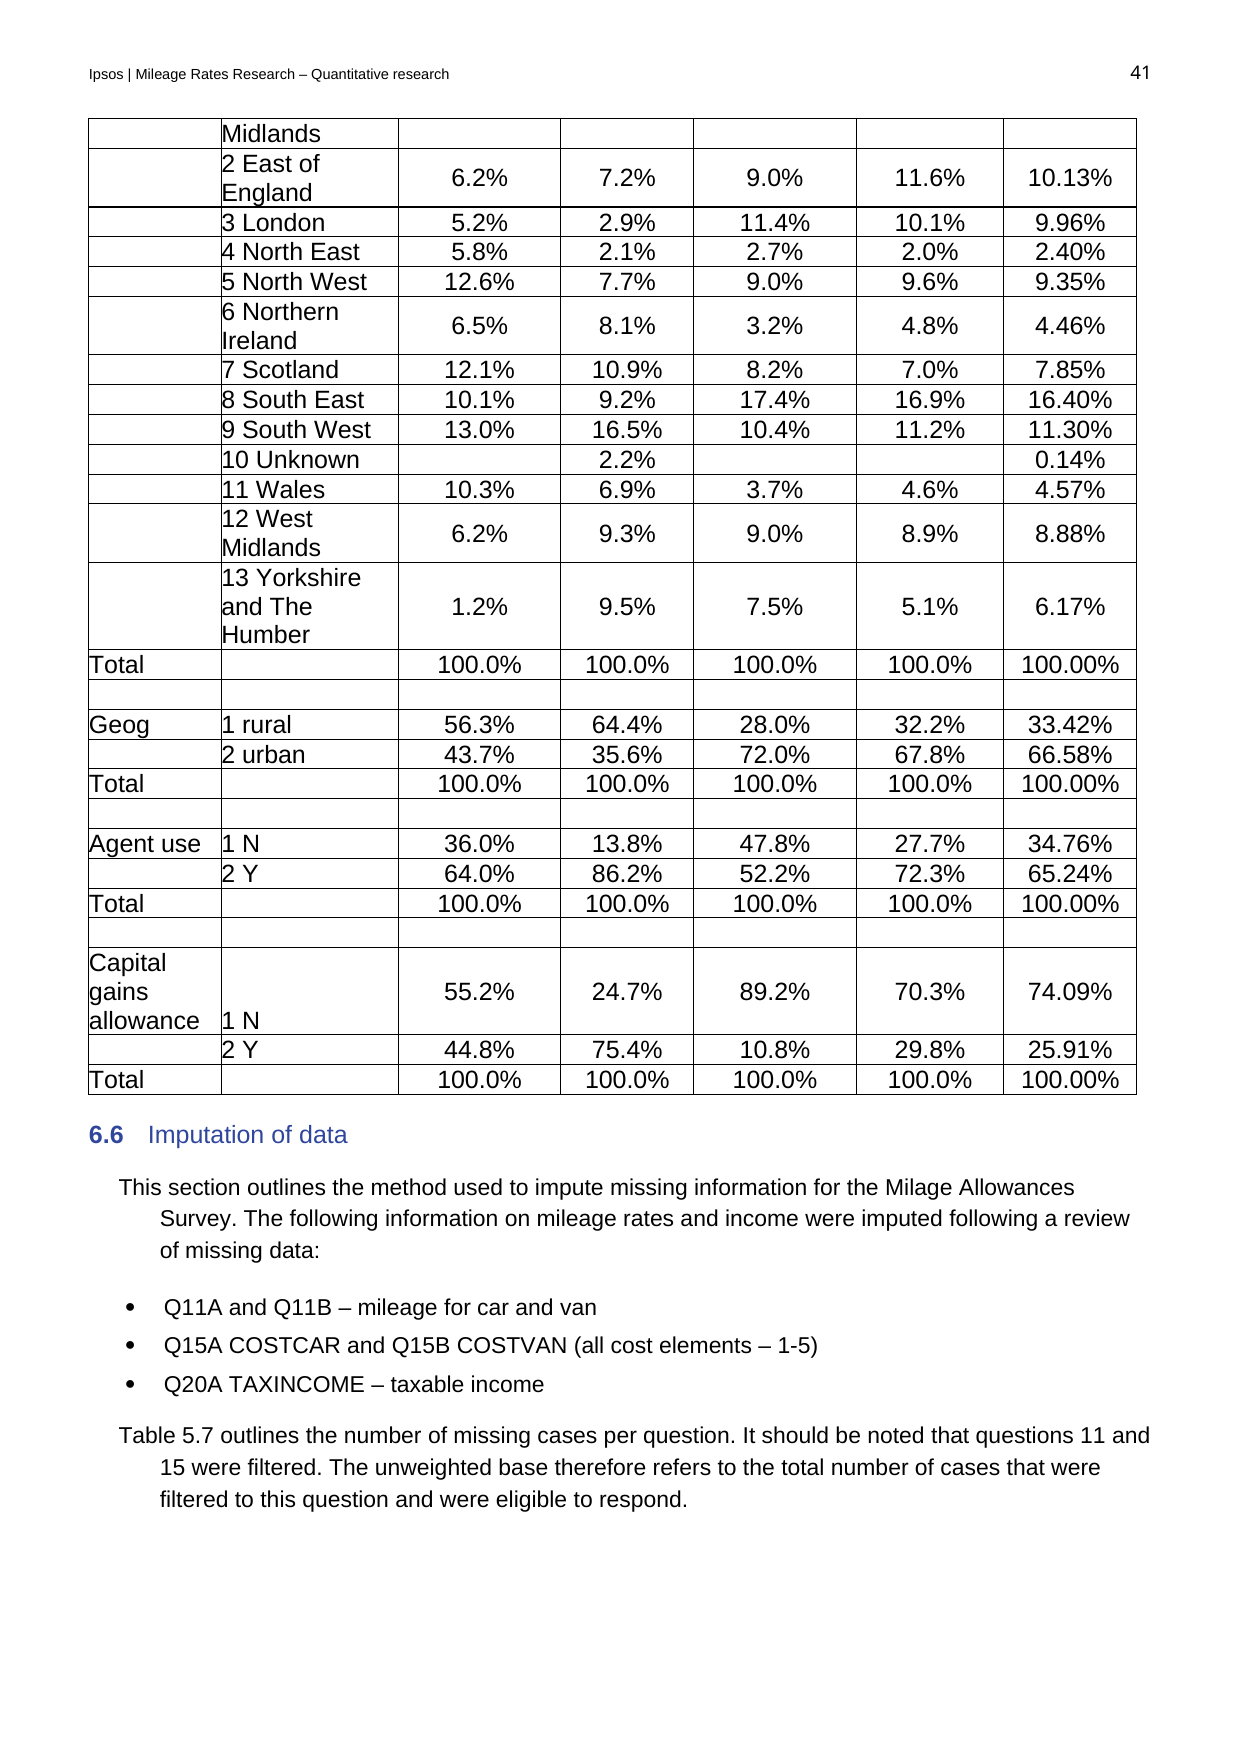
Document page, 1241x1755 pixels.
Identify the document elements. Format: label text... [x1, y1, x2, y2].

table_cell 8 South East [222, 385, 398, 414]
table_cell 1 N [222, 829, 398, 858]
table_cell 64.4% [561, 710, 693, 738]
table_cell [89, 385, 221, 414]
subtitle Imputation of data [89, 1120, 1152, 1149]
table_cell [89, 680, 221, 709]
table_cell 56.3% [399, 710, 560, 738]
text Table 5.7 outlines the number of missing cases per question. It should be noted that questions 11 and 15 were filtered. The unweighted base therefore refers to the total number of cases that were filtered to this question and were eligible to respond. [118, 1422, 1152, 1512]
table_cell 13.0% [399, 415, 560, 444]
table_cell 47.8% [694, 829, 856, 858]
table_cell 2 Y [222, 859, 398, 887]
table_cell 8.2% [694, 355, 856, 384]
table_cell 11.6% [857, 149, 1003, 206]
table_cell 7.85% [1004, 355, 1136, 384]
table_cell 10 Unknown [222, 445, 398, 473]
table_cell 2.0% [857, 237, 1003, 266]
table_cell [694, 918, 856, 947]
table_cell 1 rural [222, 710, 398, 738]
table_cell [89, 267, 221, 296]
table_cell 55.2% [399, 948, 560, 1034]
table_cell 2.1% [561, 237, 693, 266]
table_cell [1004, 799, 1136, 828]
table_cell 44.8% [399, 1035, 560, 1064]
table_cell 3.2% [694, 297, 856, 354]
table_cell 2 East of England [222, 149, 398, 206]
table_cell 5.1% [857, 563, 1003, 649]
table_cell Total [89, 1065, 221, 1094]
table_cell 24.7% [561, 948, 693, 1034]
table_cell 11.4% [694, 208, 856, 236]
list Q20A TAXINCOME – taxable income [126, 1371, 1152, 1397]
table_cell 4.46% [1004, 297, 1136, 354]
table_cell 4.6% [857, 475, 1003, 503]
table_cell 8.1% [561, 297, 693, 354]
table_cell 100.0% [399, 1065, 560, 1094]
table_cell 100.00% [1004, 1065, 1136, 1094]
table_cell 16.9% [857, 385, 1003, 414]
table_cell [222, 799, 398, 828]
table_cell 13.8% [561, 829, 693, 858]
table_cell 100.0% [857, 889, 1003, 917]
table_cell 28.0% [694, 710, 856, 738]
table_cell 6.17% [1004, 563, 1136, 649]
table_cell [561, 119, 693, 148]
table_cell [89, 297, 221, 354]
table_cell 8.88% [1004, 504, 1136, 562]
table_cell [1004, 680, 1136, 709]
table_cell [89, 504, 221, 562]
table_cell 89.2% [694, 948, 856, 1034]
table_cell 33.42% [1004, 710, 1136, 738]
table_cell 1 N [222, 948, 398, 1034]
table_cell [89, 859, 221, 887]
table_cell [222, 918, 398, 947]
table_cell 36.0% [399, 829, 560, 858]
table_cell 4.8% [857, 297, 1003, 354]
table_cell 17.4% [694, 385, 856, 414]
table_cell 100.0% [694, 1065, 856, 1094]
table_cell 86.2% [561, 859, 693, 887]
table_cell 1.2% [399, 563, 560, 649]
table_cell 7.0% [857, 355, 1003, 384]
table_cell [89, 208, 221, 236]
table_cell 9 South West [222, 415, 398, 444]
table_cell 10.13% [1004, 149, 1136, 206]
table_cell 8.9% [857, 504, 1003, 562]
table_cell [89, 563, 221, 649]
table_cell [222, 650, 398, 679]
table_cell [399, 680, 560, 709]
table_cell 10.1% [399, 385, 560, 414]
table_cell [222, 680, 398, 709]
table_cell [694, 119, 856, 148]
table_cell 7.7% [561, 267, 693, 296]
table_cell [857, 445, 1003, 473]
table_cell 7.5% [694, 563, 856, 649]
table_cell [89, 415, 221, 444]
table_cell 10.9% [561, 355, 693, 384]
table_cell [561, 918, 693, 947]
table_cell [89, 475, 221, 503]
table_cell 100.0% [561, 1065, 693, 1094]
table_cell Geog [89, 710, 221, 738]
table_cell [694, 799, 856, 828]
table_cell 100.0% [694, 650, 856, 679]
table_cell [857, 918, 1003, 947]
table_cell 100.0% [399, 889, 560, 917]
table_cell 4 North East [222, 237, 398, 266]
table_cell 9.2% [561, 385, 693, 414]
table_cell [89, 237, 221, 266]
table_cell 5.8% [399, 237, 560, 266]
table_cell Total [89, 650, 221, 679]
table_cell [89, 445, 221, 473]
table_cell [89, 918, 221, 947]
table_cell 9.0% [694, 504, 856, 562]
table_cell 9.6% [857, 267, 1003, 296]
table_cell 11 Wales [222, 475, 398, 503]
table_cell 13 Yorkshire and The Humber [222, 563, 398, 649]
table_cell 9.0% [694, 149, 856, 206]
table_cell [1004, 119, 1136, 148]
table_cell 2.40% [1004, 237, 1136, 266]
table_cell 74.09% [1004, 948, 1136, 1034]
table_cell 100.0% [399, 769, 560, 798]
table_cell 9.96% [1004, 208, 1136, 236]
table_cell [222, 889, 398, 917]
table_cell 6.9% [561, 475, 693, 503]
table_cell 29.8% [857, 1035, 1003, 1064]
text This section outlines the method used to impute missing information for the Milage Allowances Survey. The following information on mileage rates and income were imputed following a review of missing data: [118, 1174, 1152, 1263]
table_cell 100.00% [1004, 889, 1136, 917]
table_cell 2.2% [561, 445, 693, 473]
table_cell 7.2% [561, 149, 693, 206]
table_cell 67.8% [857, 740, 1003, 768]
table_cell 35.6% [561, 740, 693, 768]
table_cell [857, 119, 1003, 148]
table_cell [694, 680, 856, 709]
table_cell 72.3% [857, 859, 1003, 887]
table_cell 3.7% [694, 475, 856, 503]
table_cell Total [89, 889, 221, 917]
table_cell 4.57% [1004, 475, 1136, 503]
table_cell 5.2% [399, 208, 560, 236]
table_cell 100.0% [561, 769, 693, 798]
table_cell 12 West Midlands [222, 504, 398, 562]
table_cell 2.7% [694, 237, 856, 266]
table_cell 16.40% [1004, 385, 1136, 414]
table_cell [222, 1065, 398, 1094]
table_cell 100.0% [694, 769, 856, 798]
table_cell [89, 799, 221, 828]
table_cell 16.5% [561, 415, 693, 444]
table_cell [222, 769, 398, 798]
table_cell 12.6% [399, 267, 560, 296]
table_cell 10.8% [694, 1035, 856, 1064]
table_cell 25.91% [1004, 1035, 1136, 1064]
table_cell 10.3% [399, 475, 560, 503]
table_cell 10.4% [694, 415, 856, 444]
table_cell 43.7% [399, 740, 560, 768]
table_cell 9.35% [1004, 267, 1136, 296]
table_cell 6 Northern Ireland [222, 297, 398, 354]
table_cell Midlands [222, 119, 398, 148]
table_cell Capital gains allowance [89, 948, 221, 1034]
table_cell 3 London [222, 208, 398, 236]
list Q15A COSTCAR and Q15B COSTVAN (all cost elements – 1-5) [126, 1332, 1152, 1359]
table_cell [399, 119, 560, 148]
table_cell [399, 918, 560, 947]
table_cell [561, 799, 693, 828]
table_cell 100.00% [1004, 650, 1136, 679]
table_cell 100.00% [1004, 769, 1136, 798]
table_cell 100.0% [694, 889, 856, 917]
table_cell 6.2% [399, 149, 560, 206]
table_cell 100.0% [399, 650, 560, 679]
table_cell 27.7% [857, 829, 1003, 858]
table_cell Agent use [89, 829, 221, 858]
table_cell [857, 680, 1003, 709]
table_cell 11.2% [857, 415, 1003, 444]
table_cell 65.24% [1004, 859, 1136, 887]
list Q11A and Q11B – mileage for car and van [126, 1293, 1152, 1320]
table_cell 72.0% [694, 740, 856, 768]
table_cell 12.1% [399, 355, 560, 384]
table_cell [561, 680, 693, 709]
table_cell [89, 355, 221, 384]
table_cell 100.0% [561, 650, 693, 679]
table_cell 70.3% [857, 948, 1003, 1034]
table_cell 7 Scotland [222, 355, 398, 384]
table_cell [89, 119, 221, 148]
table_cell 32.2% [857, 710, 1003, 738]
table_cell 2.9% [561, 208, 693, 236]
table_cell 9.5% [561, 563, 693, 649]
table_cell 9.0% [694, 267, 856, 296]
table_cell 66.58% [1004, 740, 1136, 768]
table_cell [694, 445, 856, 473]
table_cell 2 Y [222, 1035, 398, 1064]
table_cell 75.4% [561, 1035, 693, 1064]
table_cell 34.76% [1004, 829, 1136, 858]
table_cell 0.14% [1004, 445, 1136, 473]
table_cell 5 North West [222, 267, 398, 296]
table_cell 100.0% [857, 650, 1003, 679]
table_cell 2 urban [222, 740, 398, 768]
table_cell 100.0% [857, 769, 1003, 798]
table_cell 6.5% [399, 297, 560, 354]
table_cell 100.0% [857, 1065, 1003, 1094]
table_cell [399, 799, 560, 828]
table_cell 11.30% [1004, 415, 1136, 444]
table_cell [89, 149, 221, 206]
table_cell [857, 799, 1003, 828]
table_cell 9.3% [561, 504, 693, 562]
table_cell [1004, 918, 1136, 947]
table_cell 10.1% [857, 208, 1003, 236]
table_cell [89, 740, 221, 768]
table_cell 64.0% [399, 859, 560, 887]
table_cell 6.2% [399, 504, 560, 562]
table_cell 52.2% [694, 859, 856, 887]
table_cell Total [89, 769, 221, 798]
table_cell [89, 1035, 221, 1064]
table_cell 100.0% [561, 889, 693, 917]
table_cell [399, 445, 560, 473]
